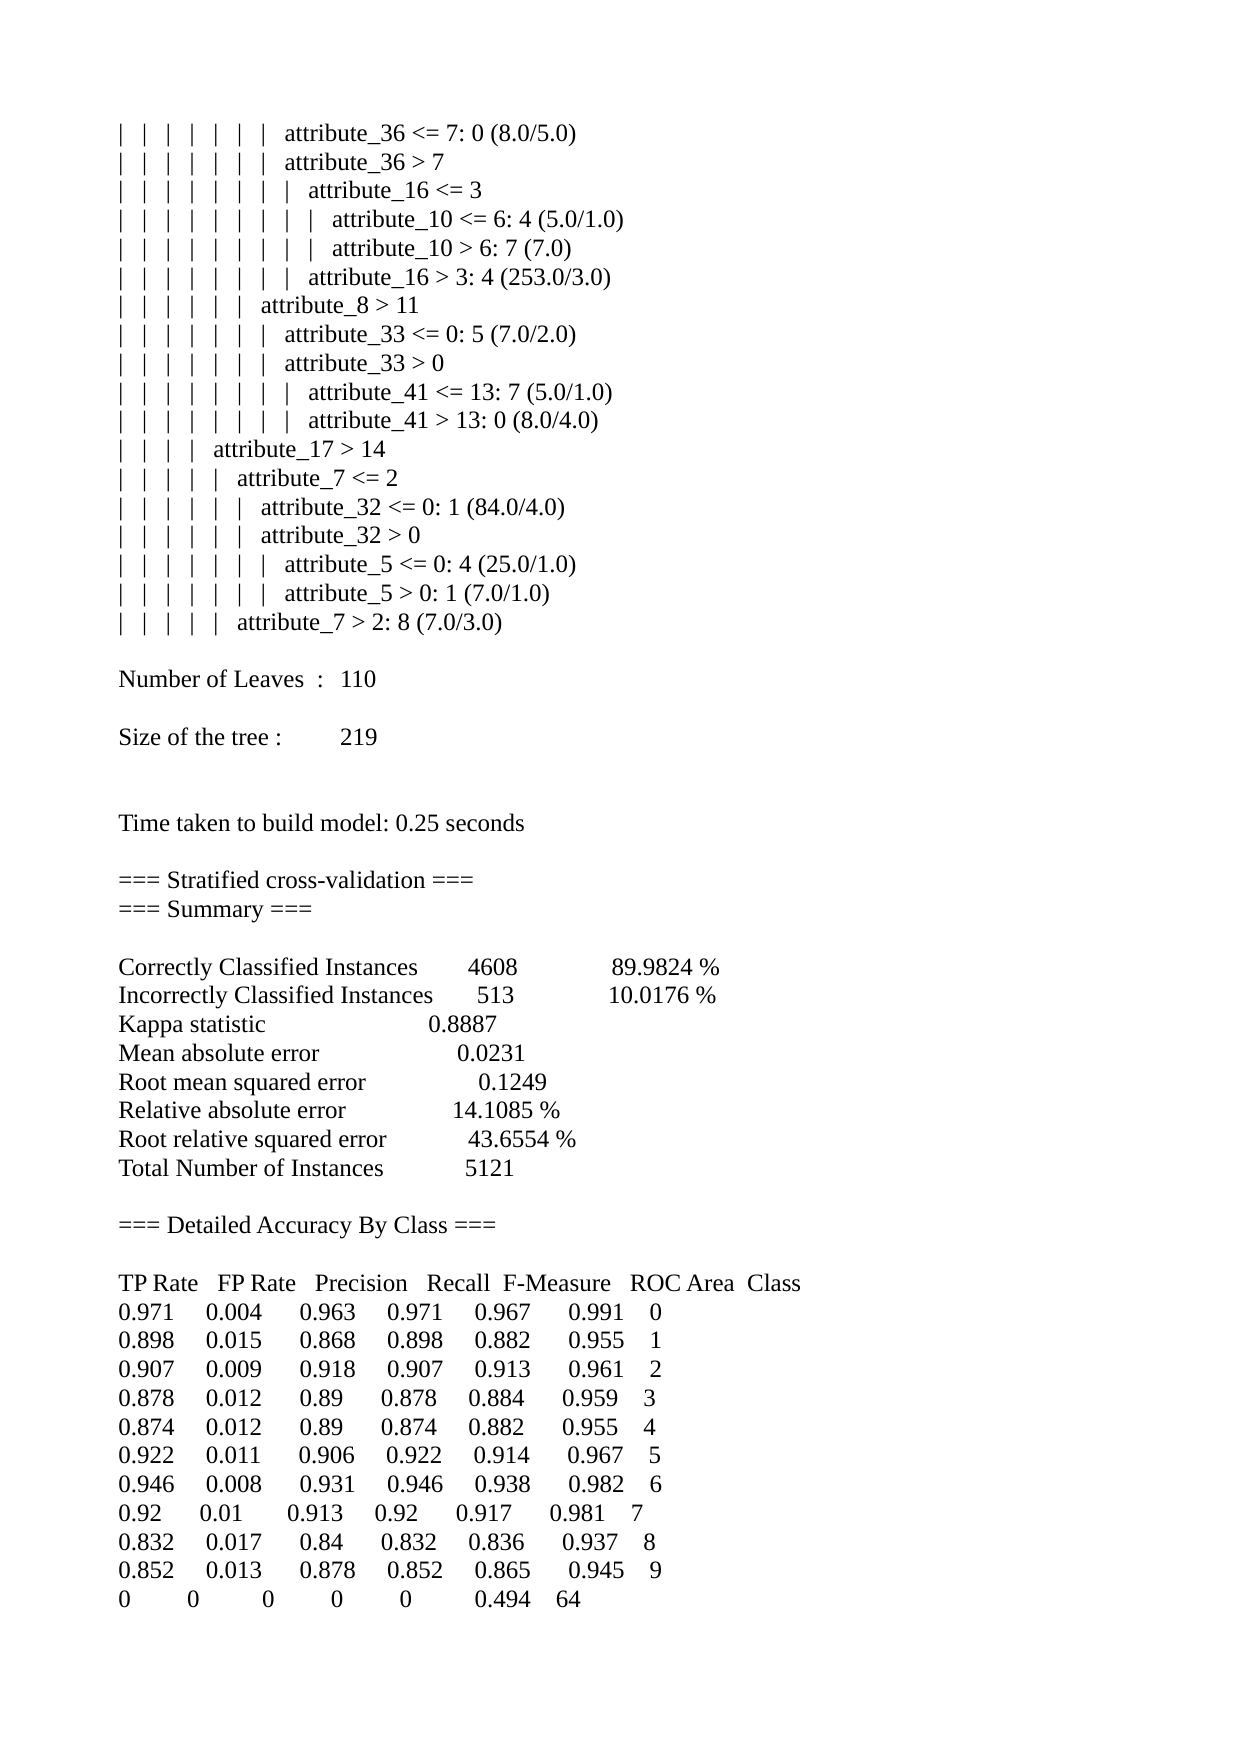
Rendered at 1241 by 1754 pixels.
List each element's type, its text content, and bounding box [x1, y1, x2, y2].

text | | | | | attribute_7 <= 2 [118, 463, 1122, 492]
text | | | | | | attribute_32 > 0 [118, 521, 1122, 549]
text | | | | attribute_17 > 14 [118, 434, 1122, 463]
text Kappa statistic 0.8887 [118, 1009, 1122, 1038]
text === Stratified cross-validation === [118, 866, 1122, 894]
text | | | | | | | | attribute_16 > 3: 4 (253.0/3.0) [118, 262, 1122, 291]
text === Summary === [118, 894, 1122, 923]
text | | | | | | | attribute_33 <= 0: 5 (7.0/2.0) [118, 319, 1122, 348]
text Number of Leaves : 110 [118, 664, 1122, 693]
text | | | | | | | attribute_36 <= 7: 0 (8.0/5.0) [118, 118, 1122, 147]
text | | | | | | | attribute_5 <= 0: 4 (25.0/1.0) [118, 549, 1122, 578]
text | | | | | | | | attribute_41 <= 13: 7 (5.0/1.0) [118, 377, 1122, 406]
text Mean absolute error 0.0231 [118, 1038, 1122, 1067]
text 0 0 0 0 0 0.494 64 [118, 1584, 1122, 1613]
text Incorrectly Classified Instances 513 10.0176 % [118, 981, 1122, 1009]
text Correctly Classified Instances 4608 89.9824 % [118, 952, 1122, 981]
text | | | | | | | | attribute_16 <= 3 [118, 176, 1122, 204]
text | | | | | attribute_7 > 2: 8 (7.0/3.0) [118, 607, 1122, 636]
text 0.907 0.009 0.918 0.907 0.913 0.961 2 [118, 1354, 1122, 1383]
text === Detailed Accuracy By Class === [118, 1211, 1122, 1239]
text 0.922 0.011 0.906 0.922 0.914 0.967 5 [118, 1441, 1122, 1469]
text 0.832 0.017 0.84 0.832 0.836 0.937 8 [118, 1527, 1122, 1556]
text 0.874 0.012 0.89 0.874 0.882 0.955 4 [118, 1412, 1122, 1441]
text | | | | | | | | | attribute_10 <= 6: 4 (5.0/1.0) [118, 204, 1122, 233]
text | | | | | | attribute_8 > 11 [118, 291, 1122, 319]
text | | | | | | | attribute_36 > 7 [118, 147, 1122, 176]
text | | | | | | | | attribute_41 > 13: 0 (8.0/4.0) [118, 406, 1122, 434]
text | | | | | | | | | attribute_10 > 6: 7 (7.0) [118, 233, 1122, 262]
text Root mean squared error 0.1249 [118, 1067, 1122, 1096]
text | | | | | | | attribute_5 > 0: 1 (7.0/1.0) [118, 578, 1122, 607]
text 0.878 0.012 0.89 0.878 0.884 0.959 3 [118, 1383, 1122, 1412]
text TP Rate FP Rate Precision Recall F-Measure ROC Area Class [118, 1268, 1122, 1297]
text 0.852 0.013 0.878 0.852 0.865 0.945 9 [118, 1556, 1122, 1584]
text 0.898 0.015 0.868 0.898 0.882 0.955 1 [118, 1326, 1122, 1354]
text Total Number of Instances 5121 [118, 1153, 1122, 1182]
text 0.946 0.008 0.931 0.946 0.938 0.982 6 [118, 1469, 1122, 1498]
text Relative absolute error 14.1085 % [118, 1096, 1122, 1124]
text 0.92 0.01 0.913 0.92 0.917 0.981 7 [118, 1498, 1122, 1527]
text | | | | | | | attribute_33 > 0 [118, 348, 1122, 377]
text Time taken to build model: 0.25 seconds [118, 808, 1122, 837]
text Root relative squared error 43.6554 % [118, 1124, 1122, 1153]
text 0.971 0.004 0.963 0.971 0.967 0.991 0 [118, 1297, 1122, 1326]
text | | | | | | attribute_32 <= 0: 1 (84.0/4.0) [118, 492, 1122, 521]
text Size of the tree : 219 [118, 722, 1122, 751]
